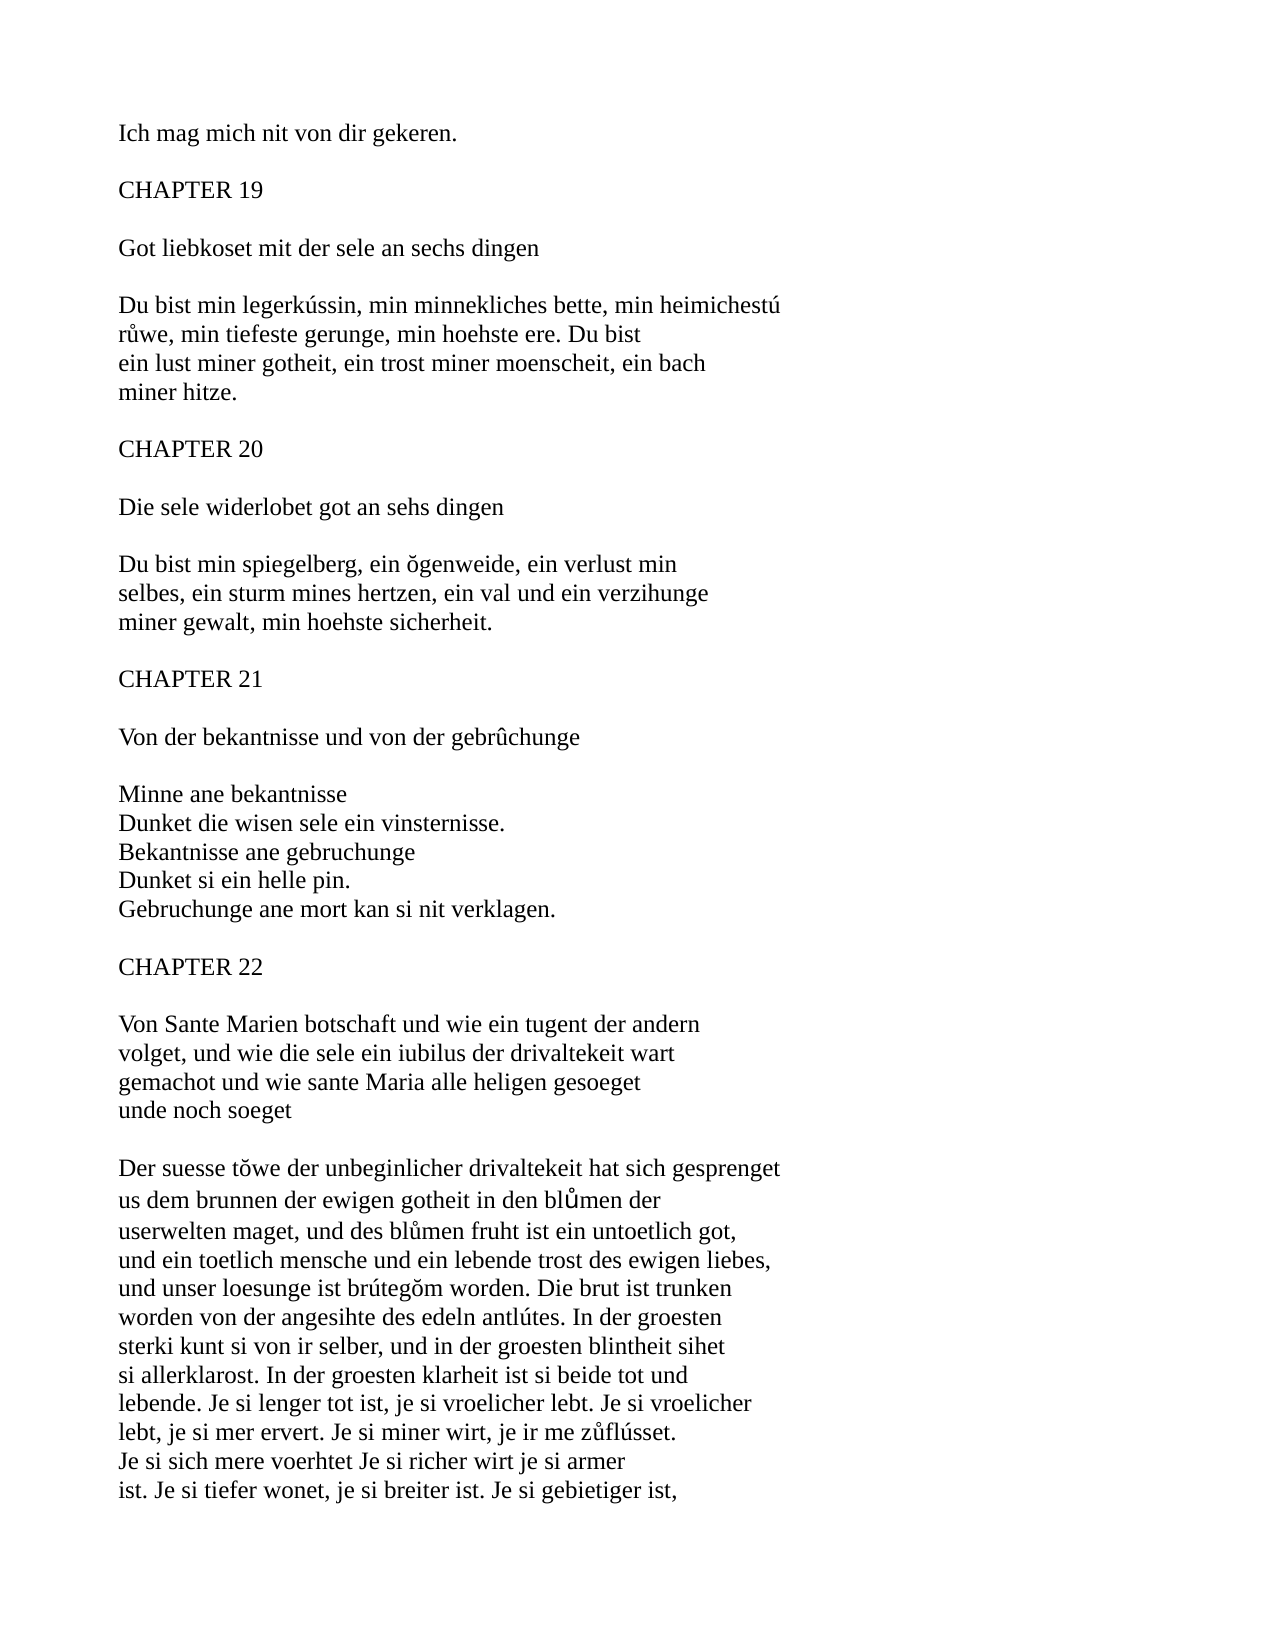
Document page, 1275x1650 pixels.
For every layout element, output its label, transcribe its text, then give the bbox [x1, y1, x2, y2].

text Der suesse tŏwe der unbeginlicher drivaltekeit hat sich gesprenget [118, 1153, 1157, 1182]
text Ich mag mich nit von dir gekeren. [118, 118, 1157, 147]
text volget, und wie die sele ein iubilus der drivaltekeit wart [118, 1038, 1157, 1067]
text ein lust miner gotheit, ein trost miner moenscheit, ein bach [118, 348, 1157, 377]
text Dunket die wisen sele ein vinsternisse. [118, 808, 1157, 837]
text ist. Je si tiefer wonet, je si breiter ist. Je si gebietiger ist, [118, 1475, 1157, 1503]
text selbes, ein sturm mines hertzen, ein val und ein verzihunge [118, 578, 1157, 607]
text unde noch soeget [118, 1096, 1157, 1124]
text sterki kunt si von ir selber, und in der groesten blintheit sihet [118, 1331, 1157, 1360]
text Bekantnisse ane gebruchunge [118, 837, 1157, 866]
text lebende. Je si lenger tot ist, je si vroelicher lebt. Je si vroelicher [118, 1388, 1157, 1417]
text userwelten maget, und des blůmen fruht ist ein untoetlich got, [118, 1216, 1157, 1245]
text Minne ane bekantnisse [118, 779, 1157, 808]
text si allerklarost. In der groesten klarheit ist si beide tot und [118, 1360, 1157, 1388]
text CHAPTER 19 [118, 176, 1157, 204]
text růwe, min tiefeste gerunge, min hoehste ere. Du bist [118, 319, 1157, 348]
text Du bist min legerkússin, min minnekliches bette, min heimichestú [118, 291, 1157, 319]
text worden von der angesihte des edeln antlútes. In der groesten [118, 1302, 1157, 1331]
text und unser loesunge ist brútegŏm worden. Die brut ist trunken [118, 1273, 1157, 1302]
text Gebruchunge ane mort kan si nit verklagen. [118, 894, 1157, 923]
text Je si sich mere voerhtet Je si richer wirt je si armer [118, 1446, 1157, 1475]
text miner gewalt, min hoehste sicherheit. [118, 607, 1157, 636]
text Got liebkoset mit der sele an sechs dingen [118, 233, 1157, 262]
text Du bist min spiegelberg, ein ŏgenweide, ein verlust min [118, 549, 1157, 578]
text miner hitze. [118, 377, 1157, 406]
text und ein toetlich mensche und ein lebende trost des ewigen liebes, [118, 1245, 1157, 1273]
text Von der bekantnisse und von der gebrûchunge [118, 722, 1157, 751]
text Dunket si ein helle pin. [118, 866, 1157, 894]
text lebt, je si mer ervert. Je si miner wirt, je ir me zůflússet. [118, 1417, 1157, 1446]
text Die sele widerlobet got an sehs dingen [118, 492, 1157, 521]
text us dem brunnen der ewigen gotheit in den blůmen der [118, 1182, 1157, 1216]
text CHAPTER 22 [118, 952, 1157, 981]
text CHAPTER 21 [118, 664, 1157, 693]
text gemachot und wie sante Maria alle heligen gesoeget [118, 1067, 1157, 1096]
text Von Sante Marien botschaft und wie ein tugent der andern [118, 1009, 1157, 1038]
text CHAPTER 20 [118, 434, 1157, 463]
